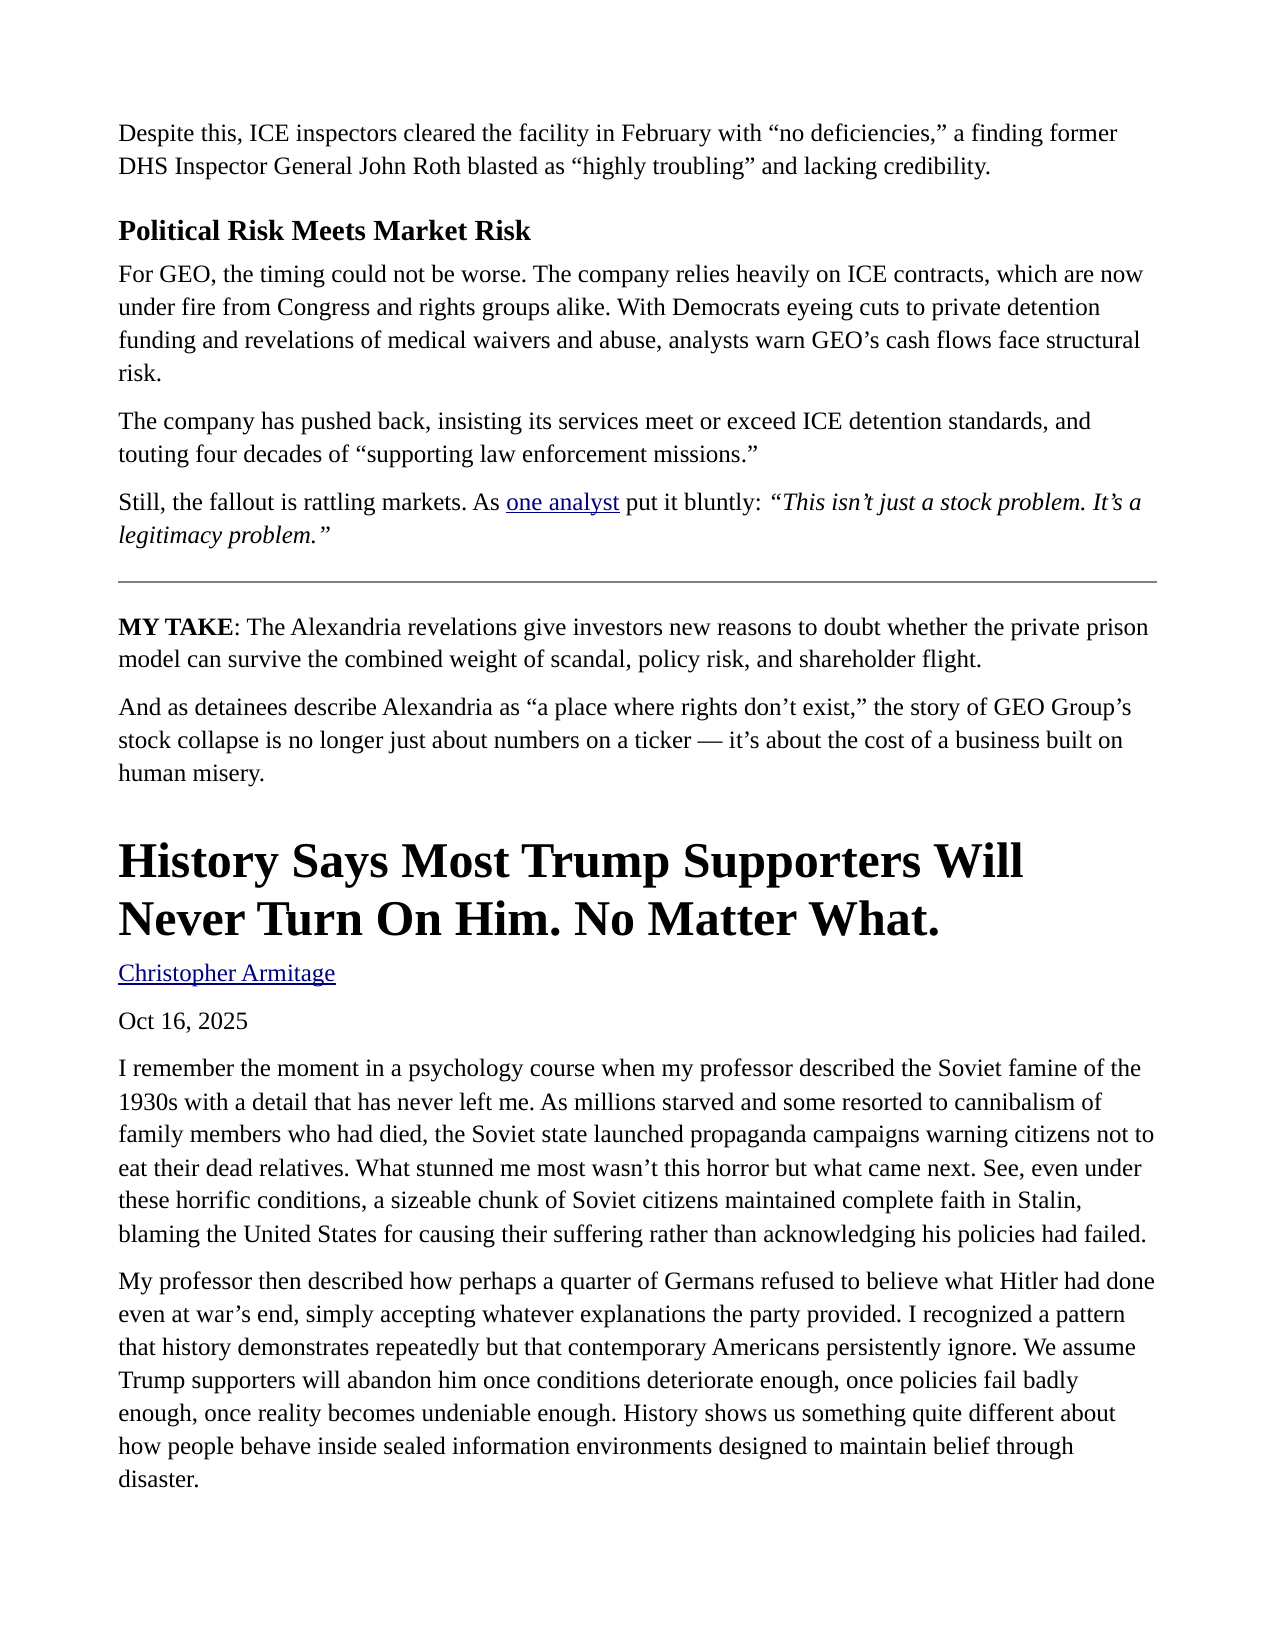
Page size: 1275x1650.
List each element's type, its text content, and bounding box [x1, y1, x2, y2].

text For GEO, the timing could not be worse. The company relies heavily on ICE contracts, which are now under fire from Congress and rights groups alike. With Democrats eyeing cuts to private detention funding and revelations of medical waivers and abuse, analysts warn GEO’s cash flows face structural risk. [118, 259, 1157, 387]
subtitle History Says Most Trump Supporters Will Never Turn On Him. No Matter What. [118, 831, 1157, 946]
text I remember the moment in a psychology course when my professor described the Soviet famine of the 1930s with a detail that has never left me. As millions starved and some resorted to cannibalism of family members who had died, the Soviet state launched propaganda campaigns warning citizens not to eat their dead relatives. What stunned me most wasn’t this horror but what came next. See, even under these horrific conditions, a sizeable chunk of Soviet citizens maintained complete faith in Stalin, blaming the United States for causing their suffering rather than acknowledging his policies had failed. [118, 1053, 1157, 1247]
text And as detainees describe Alexandria as “a place where rights don’t exist,” the story of GEO Group’s stock collapse is no longer just about numbers on a ticker — it’s about the cost of a business built on human misery. [118, 692, 1157, 787]
text Still, the fallout is rattling markets. As one analyst put it bluntly: “This isn’t just a stock problem. It’s a legitimacy problem.” [118, 487, 1157, 548]
text Despite this, ICE inspectors cleared the facility in February with “no deficiencies,” a finding former DHS Inspector General John Roth blasted as “highly troubling” and lacking credibility. [118, 118, 1157, 180]
subtitle Political Risk Meets Market Risk [118, 213, 1157, 247]
text Oct 16, 2025 [118, 1006, 1157, 1035]
text MY TAKE: The Alexandria revelations give investors new reasons to doubt whether the private prison model can survive the combined weight of scandal, policy risk, and shareholder flight. [118, 612, 1157, 673]
text Christopher Armitage [118, 958, 1157, 987]
text My professor then described how perhaps a quarter of Germans refused to believe what Hitler had done even at war’s end, simply accepting whatever explanations the party provided. I recognized a pattern that history demonstrates repeatedly but that contemporary Americans persistently ignore. We assume Trump supporters will abandon him once conditions deteriorate enough, once policies fail badly enough, once reality becomes undeniable enough. History shows us something quite different about how people behave inside sealed information environments designed to maintain belief through disaster. [118, 1266, 1157, 1493]
text The company has pushed back, insisting its services meet or exceed ICE detention standards, and touting four decades of “supporting law enforcement missions.” [118, 406, 1157, 468]
